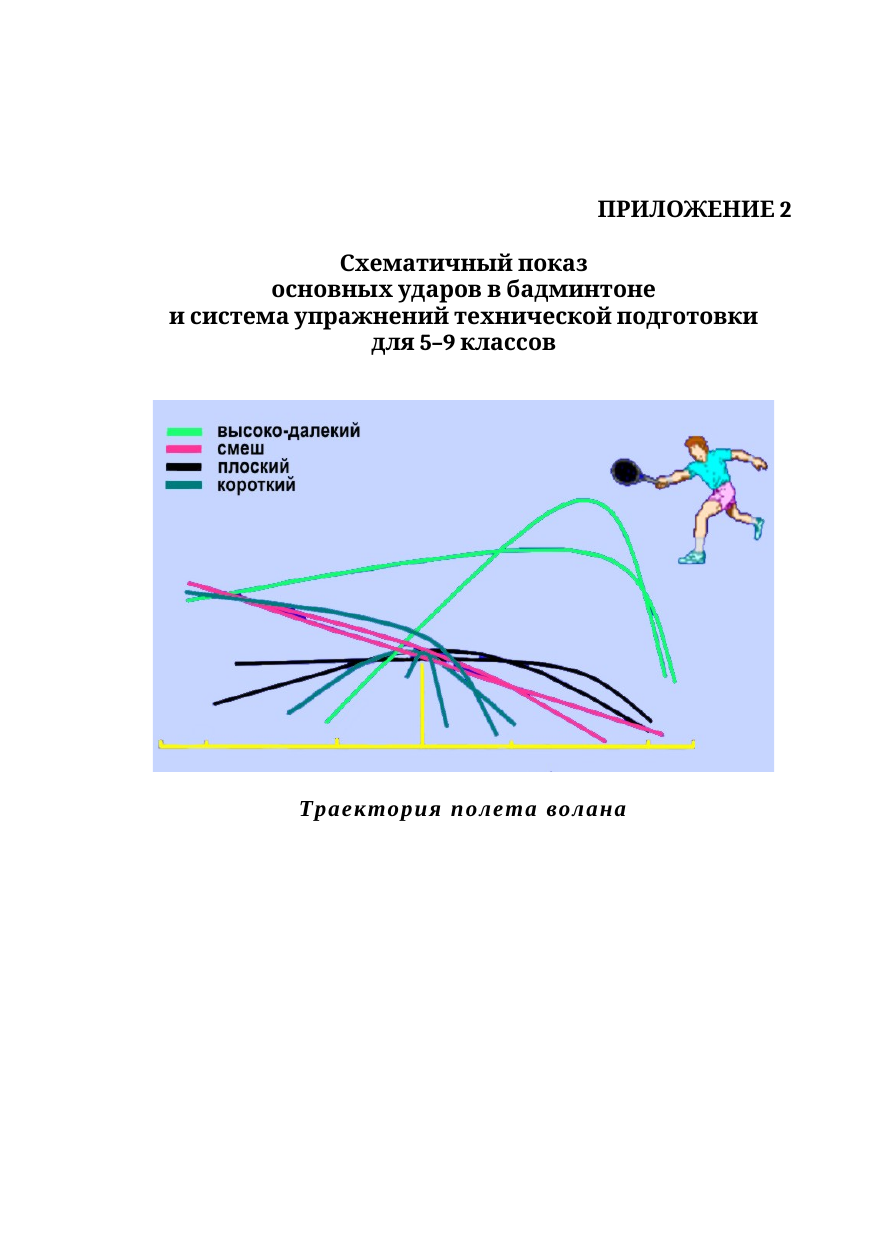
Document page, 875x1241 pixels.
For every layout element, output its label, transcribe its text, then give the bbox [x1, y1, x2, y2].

text Траектория полета волана [136, 795, 791, 821]
subtitle Приложение 2 [136, 197, 791, 223]
picture [152, 400, 775, 772]
subtitle Схематичный показ основных ударов в бадминтоне и система упражнений технической подготовки для 5–9 классов [136, 251, 791, 356]
